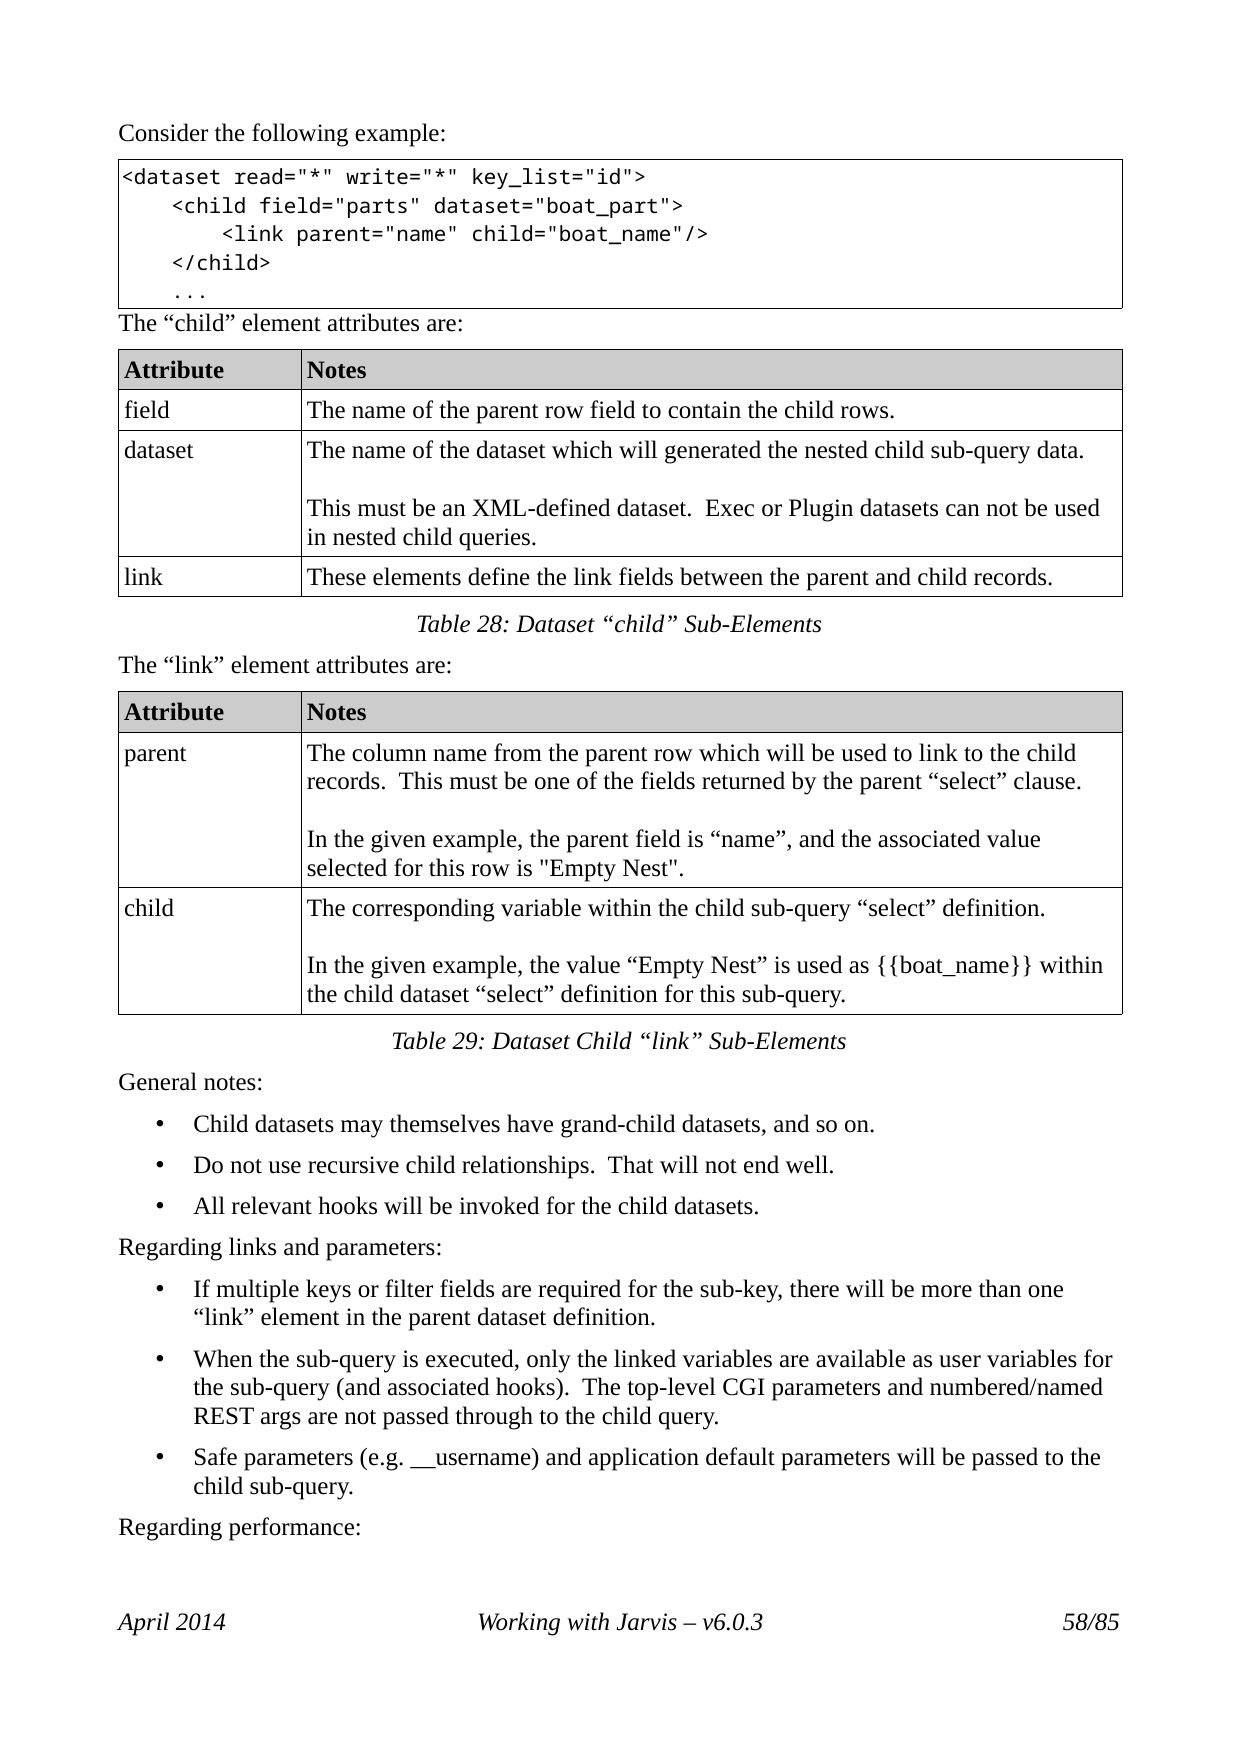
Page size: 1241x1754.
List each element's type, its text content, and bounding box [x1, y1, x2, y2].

table_cell child [119, 888, 301, 1014]
table_cell field [119, 390, 301, 429]
table_cell The corresponding variable within the child sub-query “select” definition. In the given example, the value “Empty Nest” is used as {{boat_name}} within the child dataset “select” definition for this sub-query. [302, 888, 1122, 1014]
text <child field="parts" dataset="boat_part"> [119, 188, 1122, 216]
text Table 28: Dataset “child” Sub-Elements [118, 609, 1122, 638]
table_header Attribute [119, 692, 301, 732]
list Child datasets may themselves have grand-child datasets, and so on. [156, 1109, 1122, 1137]
table_header Notes [302, 350, 1122, 389]
text General notes: [118, 1067, 1122, 1096]
text ... [119, 273, 1122, 308]
text Table 29: Dataset Child “link” Sub-Elements [118, 1026, 1122, 1055]
list Safe parameters (e.g. __username) and application default parameters will be passed to the child sub-query. [156, 1442, 1122, 1500]
table_cell These elements define the link fields between the parent and child records. [302, 557, 1122, 596]
text <link parent="name" child="boat_name"/> [119, 216, 1122, 245]
table_cell link [119, 557, 301, 596]
list Do not use recursive child relationships. That will not end well. [156, 1150, 1122, 1179]
list If multiple keys or filter fields are required for the sub-key, there will be more than one “link” element in the parent dataset definition. [156, 1274, 1122, 1331]
text </child> [119, 245, 1122, 273]
table_cell The name of the parent row field to contain the child rows. [302, 390, 1122, 429]
list All relevant hooks will be invoked for the child datasets. [156, 1191, 1122, 1220]
table_cell dataset [119, 431, 301, 556]
list When the sub-query is executed, only the linked variables are available as user variables for the sub-query (and associated hooks). The top-level CGI parameters and numbered/named REST args are not passed through to the child query. [156, 1344, 1122, 1430]
text Regarding links and parameters: [118, 1232, 1122, 1261]
table_cell The name of the dataset which will generated the nested child sub-query data. This must be an XML-defined dataset. Exec or Plugin datasets can not be used in nested child queries. [302, 431, 1122, 556]
table_cell parent [119, 733, 301, 887]
table_header Notes [302, 692, 1122, 732]
text Regarding performance: [118, 1512, 1122, 1541]
table_header Attribute [119, 350, 301, 389]
text <dataset read="*" write="*" key_list="id"> [119, 160, 1122, 188]
table_cell The column name from the parent row which will be used to link to the child records. This must be one of the fields returned by the parent “select” clause. In the given example, the parent field is “name”, and the associated value selected for this row is "Empty Nest". [302, 733, 1122, 887]
text The “link” element attributes are: [118, 650, 1122, 679]
text Consider the following example: [118, 118, 1122, 147]
text The “child” element attributes are: [118, 309, 1122, 336]
